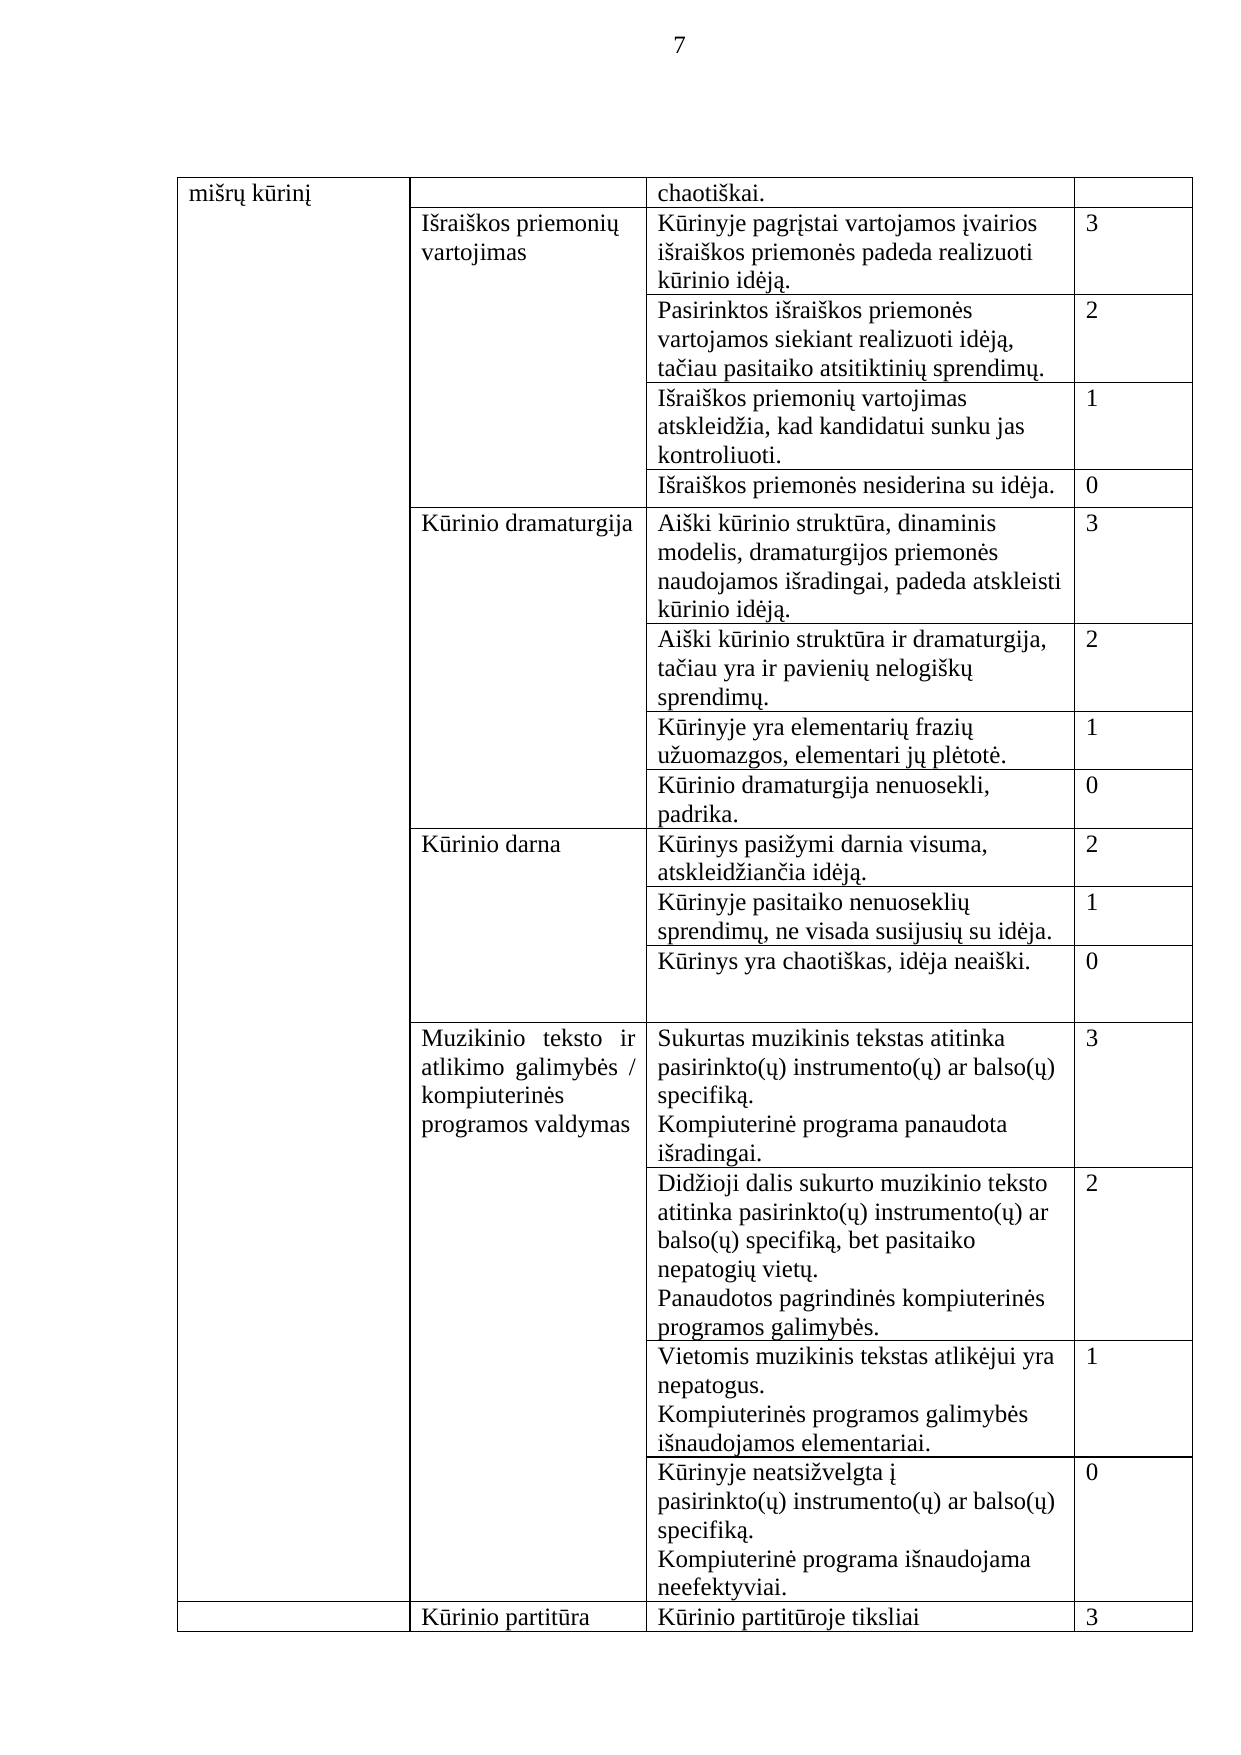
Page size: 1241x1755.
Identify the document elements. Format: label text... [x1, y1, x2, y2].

table_cell Kūrinys pasižymi darnia visuma, atskleidžiančia idėją. [647, 829, 1074, 886]
table_cell chaotiškai. [647, 178, 1074, 207]
table_cell Išraiškos priemonių vartojimas atskleidžia, kad kandidatui sunku jas kontroliuoti. [647, 383, 1074, 469]
table_cell Kūrinio dramaturgija [411, 508, 646, 828]
table_cell Išraiškos priemonių vartojimas [411, 208, 646, 507]
table_cell 0 [1075, 470, 1192, 507]
table_cell 1 [1075, 887, 1192, 945]
table_cell 2 [1075, 624, 1192, 711]
table_cell Muzikinio teksto ir atlikimo galimybės / kompiuterinės programos valdymas [411, 1023, 646, 1601]
table_cell 0 [1075, 770, 1192, 828]
table_cell 3 [1075, 1023, 1192, 1167]
table_cell 3 [1075, 1602, 1192, 1631]
table_cell Aiški kūrinio struktūra ir dramaturgija, tačiau yra ir pavienių nelogiškų sprendimų. [647, 624, 1074, 711]
table_cell Kūrinio dramaturgija nenuosekli, padrika. [647, 770, 1074, 828]
table_cell Sukurtas muzikinis tekstas atitinka pasirinkto(ų) instrumento(ų) ar balso(ų) specifiką. Kompiuterinė programa panaudota išradingai. [647, 1023, 1074, 1167]
table_cell Išraiškos priemonės nesiderina su idėja. [647, 470, 1074, 507]
table_cell Aiški kūrinio struktūra, dinaminis modelis, dramaturgijos priemonės naudojamos išradingai, padeda atskleisti kūrinio idėją. [647, 508, 1074, 623]
table_cell Pasirinktos išraiškos priemonės vartojamos siekiant realizuoti idėją, tačiau pasitaiko atsitiktinių sprendimų. [647, 295, 1074, 382]
table_cell Kūrinys yra chaotiškas, idėja neaiški. [647, 946, 1074, 1022]
table_cell [411, 178, 646, 207]
table_cell Didžioji dalis sukurto muzikinio teksto atitinka pasirinkto(ų) instrumento(ų) ar balso(ų) specifiką, bet pasitaiko nepatogių vietų. Panaudotos pagrindinės kompiuterinės programos galimybės. [647, 1168, 1074, 1340]
table_cell 1 [1075, 1341, 1192, 1456]
table_cell [178, 1602, 409, 1631]
table_cell Kūrinio partitūra [411, 1602, 646, 1631]
table_cell Kūrinio darna [411, 829, 646, 1022]
table_cell Kūrinyje pagrįstai vartojamos įvairios išraiškos priemonės padeda realizuoti kūrinio idėją. [647, 208, 1074, 294]
table_cell Kūrinyje pasitaiko nenuoseklių sprendimų, ne visada susijusių su idėja. [647, 887, 1074, 945]
table_cell 2 [1075, 1168, 1192, 1340]
table_cell mišrų kūrinį [178, 178, 409, 1601]
table_cell Vietomis muzikinis tekstas atlikėjui yra nepatogus. Kompiuterinės programos galimybės išnaudojamos elementariai. [647, 1341, 1074, 1456]
table_cell 0 [1075, 946, 1192, 1022]
table_cell Kūrinio partitūroje tiksliai [647, 1602, 1074, 1631]
table_cell Kūrinyje yra elementarių frazių užuomazgos, elementari jų plėtotė. [647, 712, 1074, 769]
table_cell [1075, 178, 1192, 207]
table_cell Kūrinyje neatsižvelgta į pasirinkto(ų) instrumento(ų) ar balso(ų) specifiką. Kompiuterinė programa išnaudojama neefektyviai. [647, 1458, 1074, 1601]
table_cell 1 [1075, 383, 1192, 469]
table_cell 3 [1075, 508, 1192, 623]
table_cell 3 [1075, 208, 1192, 294]
table_cell 1 [1075, 712, 1192, 769]
table_cell 2 [1075, 829, 1192, 886]
table_cell 2 [1075, 295, 1192, 382]
table_cell 0 [1075, 1458, 1192, 1601]
